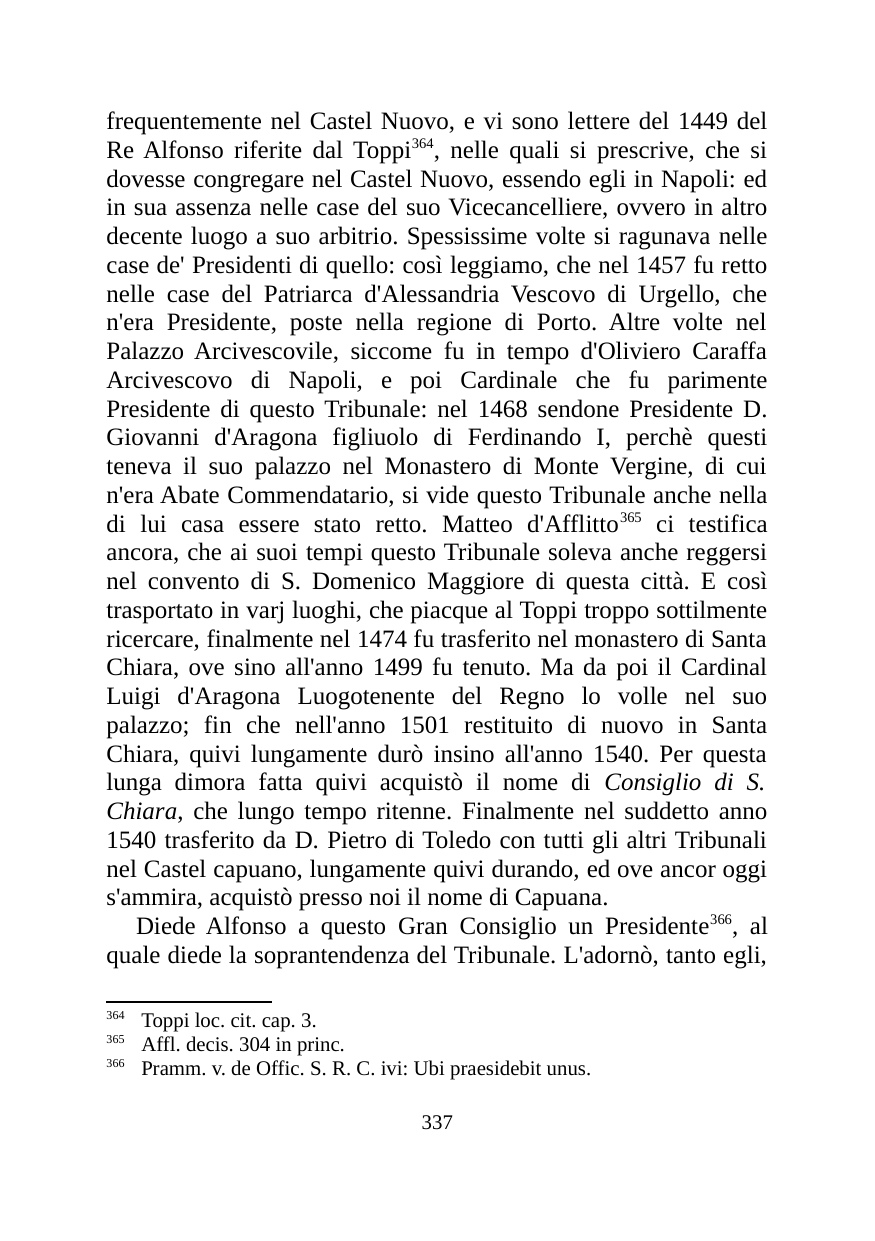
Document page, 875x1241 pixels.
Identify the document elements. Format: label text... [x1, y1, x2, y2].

text Diede Alfonso a questo Gran Consiglio un Presidente, al quale diede la soprantendenza del Tribunale. L'adornò, tanto egli, [106, 911, 768, 969]
text Pramm. v. de Offic. S. R. C. ivi: Ubi praesidebit unus. [106, 1056, 768, 1080]
text Toppi loc. cit. cap. 3. [106, 1008, 768, 1032]
text Affl. decis. 304 in princ. [106, 1032, 768, 1056]
text frequentemente nel Castel Nuovo, e vi sono lettere del 1449 del Re Alfonso riferite dal Toppi, nelle quali si prescrive, che si dovesse congregare nel Castel Nuovo, essendo egli in Napoli: ed in sua assenza nelle case del suo Vicecancelliere, ovvero in altro decente luogo a suo arbitrio. Spessissime volte si ragunava nelle case de' Presidenti di quello: così leggiamo, che nel 1457 fu retto nelle case del Patriarca d'Alessandria Vescovo di Urgello, che n'era Presidente, poste nella regione di Porto. Altre volte nel Palazzo Arcivescovile, siccome fu in tempo d'Oliviero Caraffa Arcivescovo di Napoli, e poi Cardinale che fu parimente Presidente di questo Tribunale: nel 1468 sendone Presidente D. Giovanni d'Aragona figliuolo di Ferdinando I, perchè questi teneva il suo palazzo nel Monastero di Monte Vergine, di cui n'era Abate Commendatario, si vide questo Tribunale anche nella di lui casa essere stato retto. Matteo d'Afflitto ci testifica ancora, che ai suoi tempi questo Tribunale soleva anche reggersi nel convento di S. Domenico Maggiore di questa città. E così trasportato in varj luoghi, che piacque al Toppi troppo sottilmente ricercare, finalmente nel 1474 fu trasferito nel monastero di Santa Chiara, ove sino all'anno 1499 fu tenuto. Ma da poi il Cardinal Luigi d'Aragona Luogotenente del Regno lo volle nel suo palazzo; fin che nell'anno 1501 restituito di nuovo in Santa Chiara, quivi lungamente durò insino all'anno 1540. Per questa lunga dimora fatta quivi acquistò il nome di Consiglio di S. Chiara, che lungo tempo ritenne. Finalmente nel suddetto anno 1540 trasferito da D. Pietro di Toledo con tutti gli altri Tribunali nel Castel capuano, lungamente quivi durando, ed ove ancor oggi s'ammira, acquistò presso noi il nome di Capuana. [106, 106, 768, 911]
